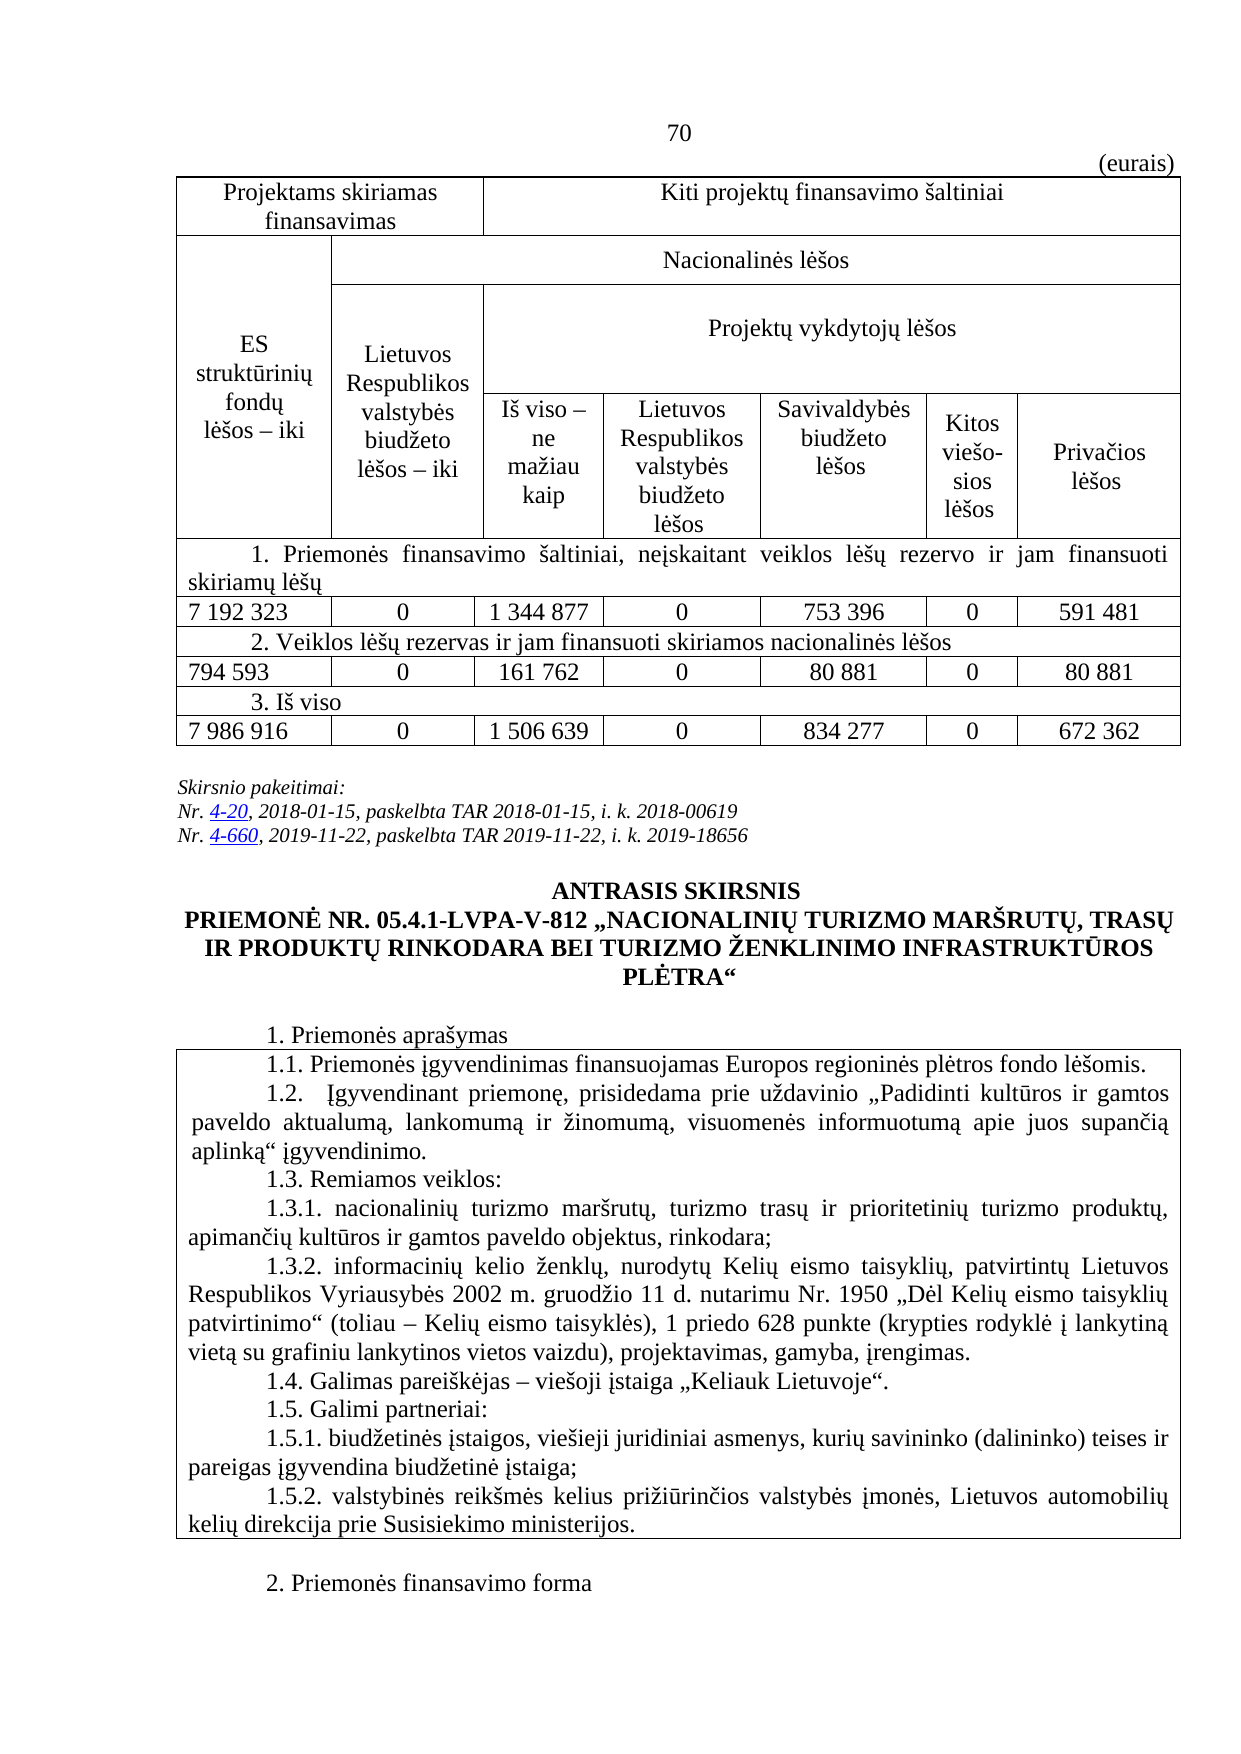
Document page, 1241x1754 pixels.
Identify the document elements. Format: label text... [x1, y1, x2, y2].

table_header Projektams skiriamas finansavimas [177, 178, 483, 235]
table_cell 1 506 639 [475, 716, 603, 745]
table_cell 0 [604, 657, 760, 686]
table_cell 794 593 [177, 657, 331, 686]
table_cell 0 [604, 597, 760, 626]
table_header Kiti projektų finansavimo šaltiniai [484, 178, 1180, 235]
table_cell 7 192 323 [177, 597, 331, 626]
text Nr. 4-20, 2018-01-15, paskelbta TAR 2018-01-15, i. k. 2018-00619 [177, 799, 1181, 823]
table_cell 1.4. Galimas pareiškėjas – viešoji įstaiga „Keliauk Lietuvoje“. 1.5. Galimi partneriai: 1.5.1. biudžetinės įstaigos, viešieji juridiniai asmenys, kurių savininko (dalininko) teises ir pareigas įgyvendina biudžetinė įstaiga; 1.5.2. valstybinės reikšmės kelius prižiūrinčios valstybės įmonės, Lietuvos automobilių kelių direkcija prie Susisiekimo ministerijos. [177, 1366, 1180, 1538]
table_cell 591 481 [1018, 597, 1180, 626]
table_cell 753 396 [761, 597, 926, 626]
table_cell Savivaldybės biudžeto lėšos [761, 394, 926, 538]
table_cell 0 [332, 597, 474, 626]
table_cell 0 [332, 716, 474, 745]
table_cell 672 362 [1018, 716, 1180, 745]
text Skirsnio pakeitimai: [177, 775, 1181, 799]
table_cell 80 881 [1018, 657, 1180, 686]
table_cell 0 [927, 597, 1017, 626]
table_cell Lietuvos Respublikos valstybės biudžeto lėšos – iki [332, 285, 483, 538]
table_cell Lietuvos Respublikos valstybės biudžeto lėšos [604, 394, 760, 538]
text (eurais) [177, 148, 1181, 176]
text ANTRASIS SKIRSNIS [177, 876, 1181, 905]
text 2. Priemonės finansavimo forma [266, 1568, 1181, 1597]
table_cell 0 [332, 657, 474, 686]
table_cell Projektų vykdytojų lėšos [484, 285, 1180, 393]
table_cell 1. Priemonės finansavimo šaltiniai, neįskaitant veiklos lėšų rezervo ir jam finansuoti skiriamų lėšų [177, 539, 1180, 596]
text PRIEMONĖ NR. 05.4.1-LVPA-V-812 „NACIONALINIŲ TURIZMO MARŠRUTŲ, TRASŲ IR PRODUKTŲ RINKODARA BEI TURIZMO ŽENKLINIMO INFRASTRUKTŪROS PLĖTRA“ [177, 905, 1181, 991]
table_cell 0 [927, 716, 1017, 745]
table_cell 161 762 [475, 657, 603, 686]
table_cell 1 344 877 [475, 597, 603, 626]
table_cell 3. Iš viso [177, 687, 1180, 715]
table_cell 2. Veiklos lėšų rezervas ir jam finansuoti skiriamos nacionalinės lėšos [177, 627, 1180, 656]
table_cell 1.2. Įgyvendinant priemonę, prisidedama prie uždavinio „Padidinti kultūros ir gamtos paveldo aktualumą, lankomumą ir žinomumą, visuomenės informuotumą apie juos supančią aplinką“ įgyvendinimo. [177, 1078, 1180, 1164]
table_cell 834 277 [761, 716, 926, 745]
table_cell 1.3. Remiamos veiklos: 1.3.1. nacionalinių turizmo maršrutų, turizmo trasų ir prioritetinių turizmo produktų, apimančių kultūros ir gamtos paveldo objektus, rinkodara; 1.3.2. informacinių kelio ženklų, nurodytų Kelių eismo taisyklių, patvirtintų Lietuvos Respublikos Vyriausybės 2002 m. gruodžio 11 d. nutarimu Nr. 1950 „Dėl Kelių eismo taisyklių patvirtinimo“ (toliau – Kelių eismo taisyklės), 1 priedo 628 punkte (krypties rodyklė į lankytiną vietą su grafiniu lankytinos vietos vaizdu), projektavimas, gamyba, įrengimas. [177, 1165, 1180, 1366]
table_cell Iš viso – ne mažiau kaip [484, 394, 603, 538]
table_header 1.1. Priemonės įgyvendinimas finansuojamas Europos regioninės plėtros fondo lėšomis. [177, 1050, 1180, 1078]
text Nr. 4-660, 2019-11-22, paskelbta TAR 2019-11-22, i. k. 2019-18656 [177, 823, 1181, 847]
table_cell Nacionalinės lėšos [332, 236, 1180, 283]
table_cell Privačios lėšos [1018, 394, 1180, 538]
text 1. Priemonės aprašymas [244, 1020, 1181, 1048]
table_cell Kitos viešo-sios lėšos [927, 394, 1017, 538]
table_cell 80 881 [761, 657, 926, 686]
table_cell 0 [604, 716, 760, 745]
table_cell 0 [927, 657, 1017, 686]
table_cell 7 986 916 [177, 716, 331, 745]
table_cell ES struktūrinių fondų lėšos – iki [177, 236, 331, 538]
